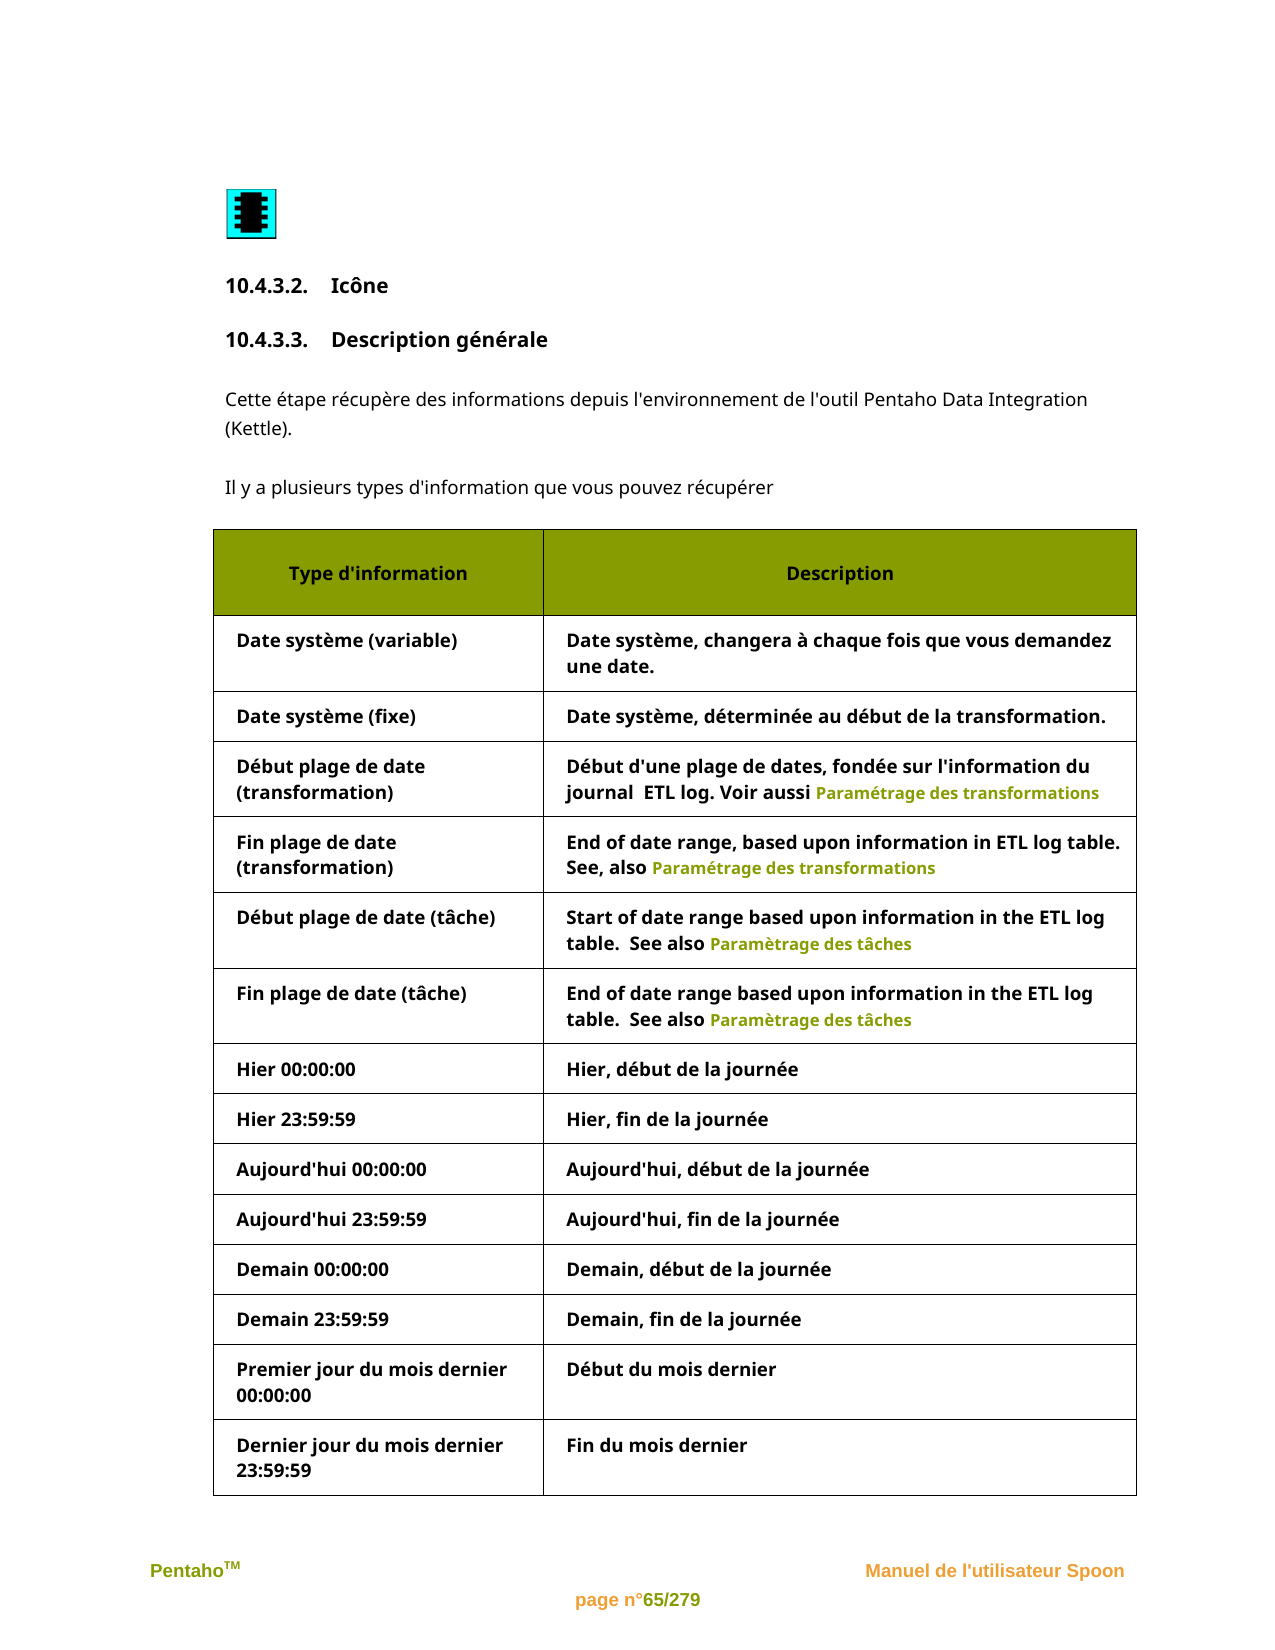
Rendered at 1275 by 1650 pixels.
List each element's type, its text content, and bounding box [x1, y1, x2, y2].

picture [226, 189, 277, 239]
table_cell Début plage de date (transformation) [214, 742, 543, 816]
text Il y a plusieurs types d'information que vous pouvez récupérer [225, 471, 1125, 500]
table_cell Aujourd'hui 23:59:59 [214, 1195, 543, 1243]
table_cell Fin plage de date (transformation) [214, 817, 543, 892]
table_header Type d'information [214, 530, 543, 615]
table_cell End of date range, based upon information in ETL log table. See, also Paramétrage des transformations [544, 817, 1136, 892]
table_header Description [544, 530, 1136, 615]
table_cell Début plage de date (tâche) [214, 893, 543, 967]
table_cell Aujourd'hui 00:00:00 [214, 1144, 543, 1193]
table_cell Date système (fixe) [214, 692, 543, 741]
table_cell Hier 23:59:59 [214, 1094, 543, 1143]
table_cell Hier, début de la journée [544, 1044, 1136, 1093]
table_cell Demain, début de la journée [544, 1245, 1136, 1294]
table_cell Fin plage de date (tâche) [214, 969, 543, 1043]
table_cell Aujourd'hui, début de la journée [544, 1144, 1136, 1193]
table_cell Aujourd'hui, fin de la journée [544, 1195, 1136, 1243]
table_cell Début d'une plage de dates, fondée sur l'information du journal ETL log. Voir aussi Paramétrage des transformations [544, 742, 1136, 816]
table_cell Demain 23:59:59 [214, 1295, 543, 1344]
table_cell Date système, déterminée au début de la transformation. [544, 692, 1136, 741]
table_cell Dernier jour du mois dernier 23:59:59 [214, 1420, 543, 1495]
table_cell Premier jour du mois dernier 00:00:00 [214, 1345, 543, 1419]
table_cell Hier, fin de la journée [544, 1094, 1136, 1143]
table_cell Fin du mois dernier [544, 1420, 1136, 1495]
subtitle Description générale [225, 324, 1125, 353]
table_cell Demain, fin de la journée [544, 1295, 1136, 1344]
table_cell Hier 00:00:00 [214, 1044, 543, 1093]
table_cell Start of date range based upon information in the ETL log table. See also Paramètrage des tâches [544, 893, 1136, 967]
table_cell Date système, changera à chaque fois que vous demandez une date. [544, 616, 1136, 691]
table_cell Date système (variable) [214, 616, 543, 691]
text Cette étape récupère des informations depuis l'environnement de l'outil Pentaho Data Integration (Kettle). [225, 383, 1125, 441]
table_cell Début du mois dernier [544, 1345, 1136, 1419]
table_cell Demain 00:00:00 [214, 1245, 543, 1294]
subtitle Icône [225, 271, 1125, 299]
table_cell End of date range based upon information in the ETL log table. See also Paramètrage des tâches [544, 969, 1136, 1043]
